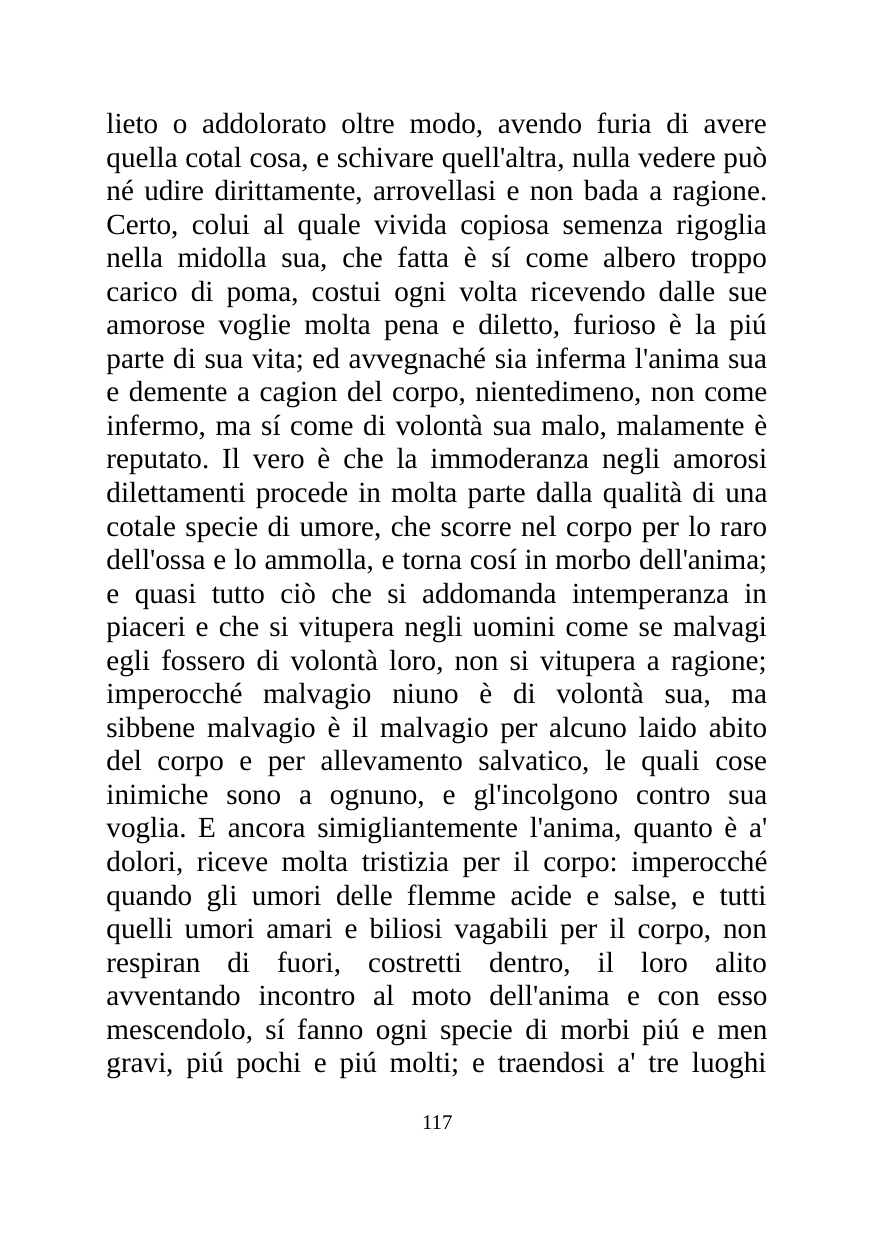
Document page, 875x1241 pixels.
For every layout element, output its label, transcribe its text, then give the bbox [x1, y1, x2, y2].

text lieto o addolorato oltre modo, avendo furia di avere quella cotal cosa, e schivare quell'altra, nulla vedere può né udire dirittamente, arrovellasi e non bada a ragione. Certo, colui al quale vivida copiosa semenza rigoglia nella midolla sua, che fatta è sí come albero troppo carico di poma, costui ogni volta ricevendo dalle sue amorose voglie molta pena e diletto, furioso è la piú parte di sua vita; ed avvegnaché sia inferma l'anima sua e demente a cagion del corpo, nientedimeno, non come infermo, ma sí come di volontà sua malo, malamente è reputato. Il vero è che la immoderanza negli amorosi dilettamenti procede in molta parte dalla qualità di una cotale specie di umore, che scorre nel corpo per lo raro dell'ossa e lo ammolla, e torna cosí in morbo dell'anima; e quasi tutto ciò che si addomanda intemperanza in piaceri e che si vitupera negli uomini come se malvagi egli fossero di volontà loro, non si vitupera a ragione; imperocché malvagio niuno è di volontà sua, ma sibbene malvagio è il malvagio per alcuno laido abito del corpo e per allevamento salvatico, le quali cose inimiche sono a ognuno, e gl'incolgono contro sua voglia. E ancora simigliantemente l'anima, quanto è a' dolori, riceve molta tristizia per il corpo: imperocché quando gli umori delle flemme acide e salse, e tutti quelli umori amari e biliosi vagabili per il corpo, non respiran di fuori, costretti dentro, il loro alito avventando incontro al moto dell'anima e con esso mescendolo, sí fanno ogni specie di morbi piú e men gravi, piú pochi e piú molti; e traendosi a' tre luoghi [106, 106, 768, 1079]
